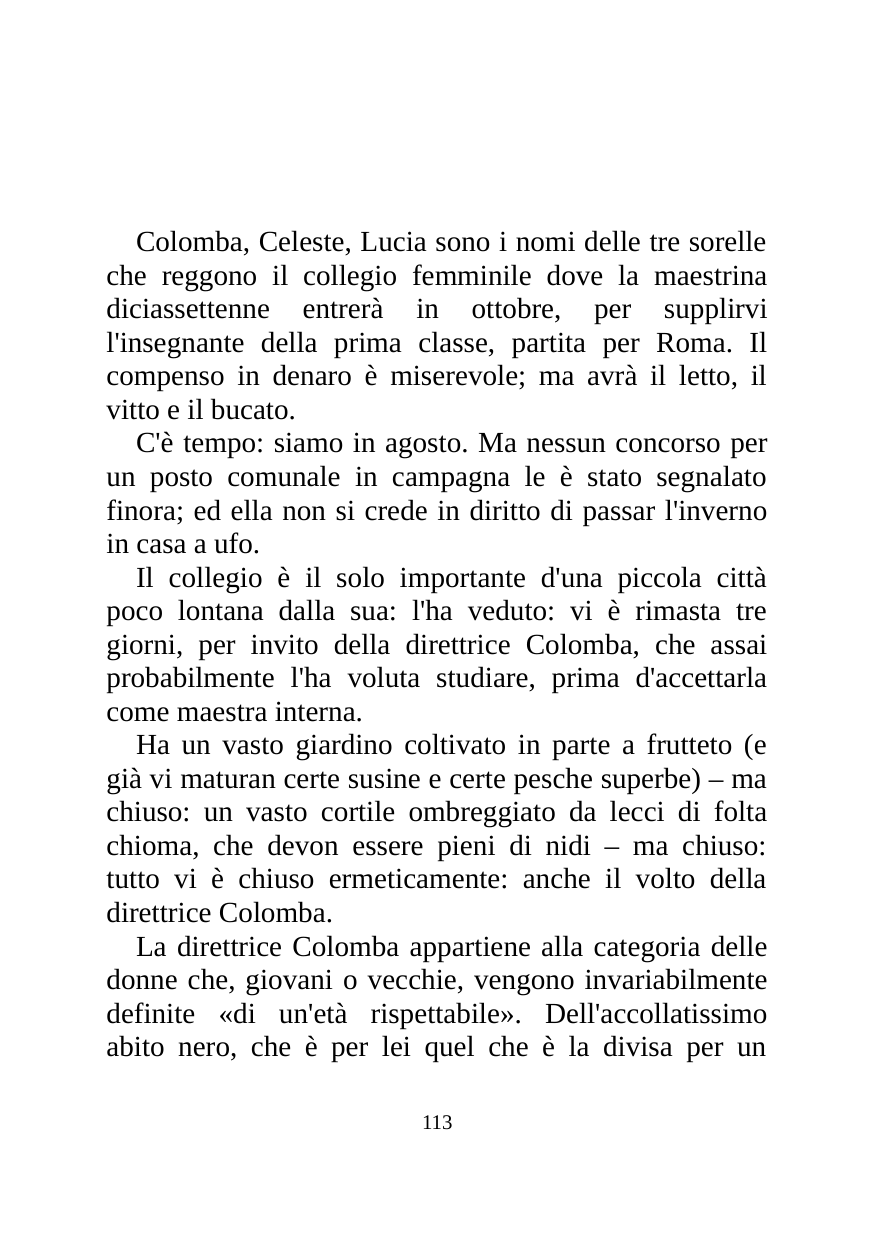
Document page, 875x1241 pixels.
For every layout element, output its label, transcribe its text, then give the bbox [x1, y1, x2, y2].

text C'è tempo: siamo in agosto. Ma nessun concorso per un posto comunale in campagna le è stato segnalato finora; ed ella non si crede in diritto di passar l'inverno in casa a ufo. [106, 426, 768, 560]
text Ha un vasto giardino coltivato in parte a frutteto (e già vi maturan certe susine e certe pesche superbe) – ma chiuso: un vasto cortile ombreggiato da lecci di folta chioma, che devon essere pieni di nidi – ma chiuso: tutto vi è chiuso ermeticamente: anche il volto della direttrice Colomba. [106, 727, 768, 929]
text La direttrice Colomba appartiene alla categoria delle donne che, giovani o vecchie, vengono invariabilmente definite «di un'età rispettabile». Dell'accollatissimo abito nero, che è per lei quel che è la divisa per un [106, 929, 768, 1063]
text Colomba, Celeste, Lucia sono i nomi delle tre sorelle che reggono il collegio femminile dove la maestrina diciassettenne entrerà in ottobre, per supplirvi l'insegnante della prima classe, partita per Roma. Il compenso in denaro è miserevole; ma avrà il letto, il vitto e il bucato. [106, 224, 768, 426]
text Il collegio è il solo importante d'una piccola città poco lontana dalla sua: l'ha veduto: vi è rimasta tre giorni, per invito della direttrice Colomba, che assai probabilmente l'ha voluta studiare, prima d'accettarla come maestra interna. [106, 560, 768, 727]
